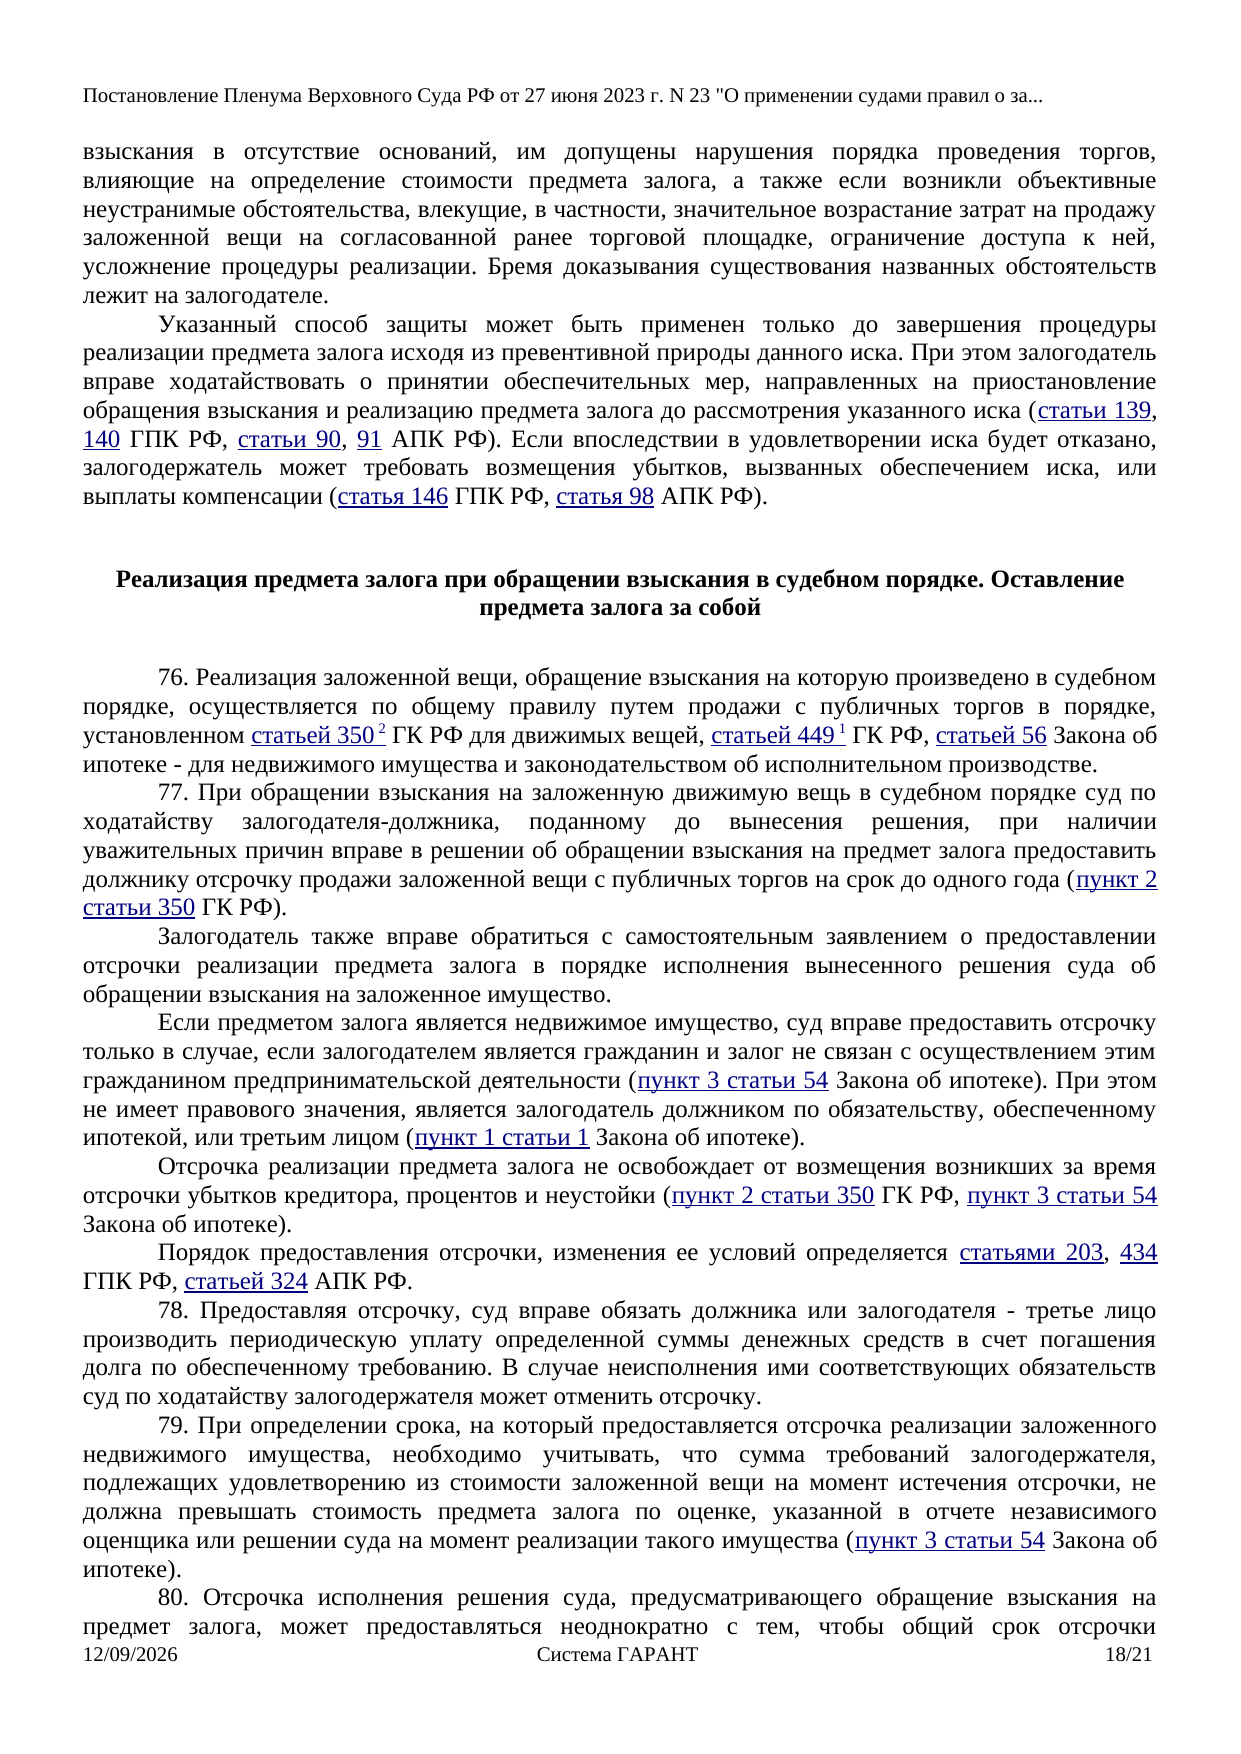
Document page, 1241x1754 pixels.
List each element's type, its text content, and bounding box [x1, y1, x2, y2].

text взыскания в отсутствие оснований, им допущены нарушения порядка проведения торгов, влияющие на определение стоимости предмета залога, а также если возникли объективные неустранимые обстоятельства, влекущие, в частности, значительное возрастание затрат на продажу заложенной вещи на согласованной ранее торговой площадке, ограничение доступа к ней, усложнение процедуры реализации. Бремя доказывания существования названных обстоятельств лежит на залогодателе. [83, 136, 1157, 309]
text 76. Реализация заложенной вещи, обращение взыскания на которую произведено в судебном порядке, осуществляется по общему правилу путем продажи с публичных торгов в порядке, установленном статьей 350 2 ГК РФ для движимых вещей, статьей 449 1 ГК РФ, статьей 56 Закона об ипотеке - для недвижимого имущества и законодательством об исполнительном производстве. [83, 662, 1157, 777]
subtitle Реализация предмета залога при обращении взыскания в судебном порядке. Оставление предмета залога за собой [83, 564, 1157, 621]
text 77. При обращении взыскания на заложенную движимую вещь в судебном порядке суд по ходатайству залогодателя-должника, поданному до вынесения решения, при наличии уважительных причин вправе в решении об обращении взыскания на предмет залога предоставить должнику отсрочку продажи заложенной вещи с публичных торгов на срок до одного года (пункт 2 статьи 350 ГК РФ). [83, 777, 1157, 921]
text Отсрочка реализации предмета залога не освобождает от возмещения возникших за время отсрочки убытков кредитора, процентов и неустойки (пункт 2 статьи 350 ГК РФ, пункт 3 статьи 54 Закона об ипотеке). [83, 1151, 1157, 1237]
text Залогодатель также вправе обратиться с самостоятельным заявлением о предоставлении отсрочки реализации предмета залога в порядке исполнения вынесенного решения суда об обращении взыскания на заложенное имущество. [83, 921, 1157, 1007]
text 78. Предоставляя отсрочку, суд вправе обязать должника или залогодателя - третье лицо производить периодическую уплату определенной суммы денежных средств в счет погашения долга по обеспеченному требованию. В случае неисполнения ими соответствующих обязательств суд по ходатайству залогодержателя может отменить отсрочку. [83, 1295, 1157, 1410]
text 79. При определении срока, на который предоставляется отсрочка реализации заложенного недвижимого имущества, необходимо учитывать, что сумма требований залогодержателя, подлежащих удовлетворению из стоимости заложенной вещи на момент истечения отсрочки, не должна превышать стоимость предмета залога по оценке, указанной в отчете независимого оценщика или решении суда на момент реализации такого имущества (пункт 3 статьи 54 Закона об ипотеке). [83, 1410, 1157, 1582]
text Указанный способ защиты может быть применен только до завершения процедуры реализации предмета залога исходя из превентивной природы данного иска. При этом залогодатель вправе ходатайствовать о принятии обеспечительных мер, направленных на приостановление обращения взыскания и реализацию предмета залога до рассмотрения указанного иска (статьи 139, 140 ГПК РФ, статьи 90, 91 АПК РФ). Если впоследствии в удовлетворении иска будет отказано, залогодержатель может требовать возмещения убытков, вызванных обеспечением иска, или выплаты компенсации (статья 146 ГПК РФ, статья 98 АПК РФ). [83, 309, 1157, 510]
text Порядок предоставления отсрочки, изменения ее условий определяется статьями 203, 434 ГПК РФ, статьей 324 АПК РФ. [83, 1237, 1157, 1295]
text Если предметом залога является недвижимое имущество, суд вправе предоставить отсрочку только в случае, если залогодателем является гражданин и залог не связан с осуществлением этим гражданином предпринимательской деятельности (пункт 3 статьи 54 Закона об ипотеке). При этом не имеет правового значения, является залогодатель должником по обязательству, обеспеченному ипотекой, или третьим лицом (пункт 1 статьи 1 Закона об ипотеке). [83, 1007, 1157, 1151]
text 80. Отсрочка исполнения решения суда, предусматривающего обращение взыскания на предмет залога, может предоставляться неоднократно с тем, чтобы общий срок отсрочки [83, 1582, 1157, 1640]
